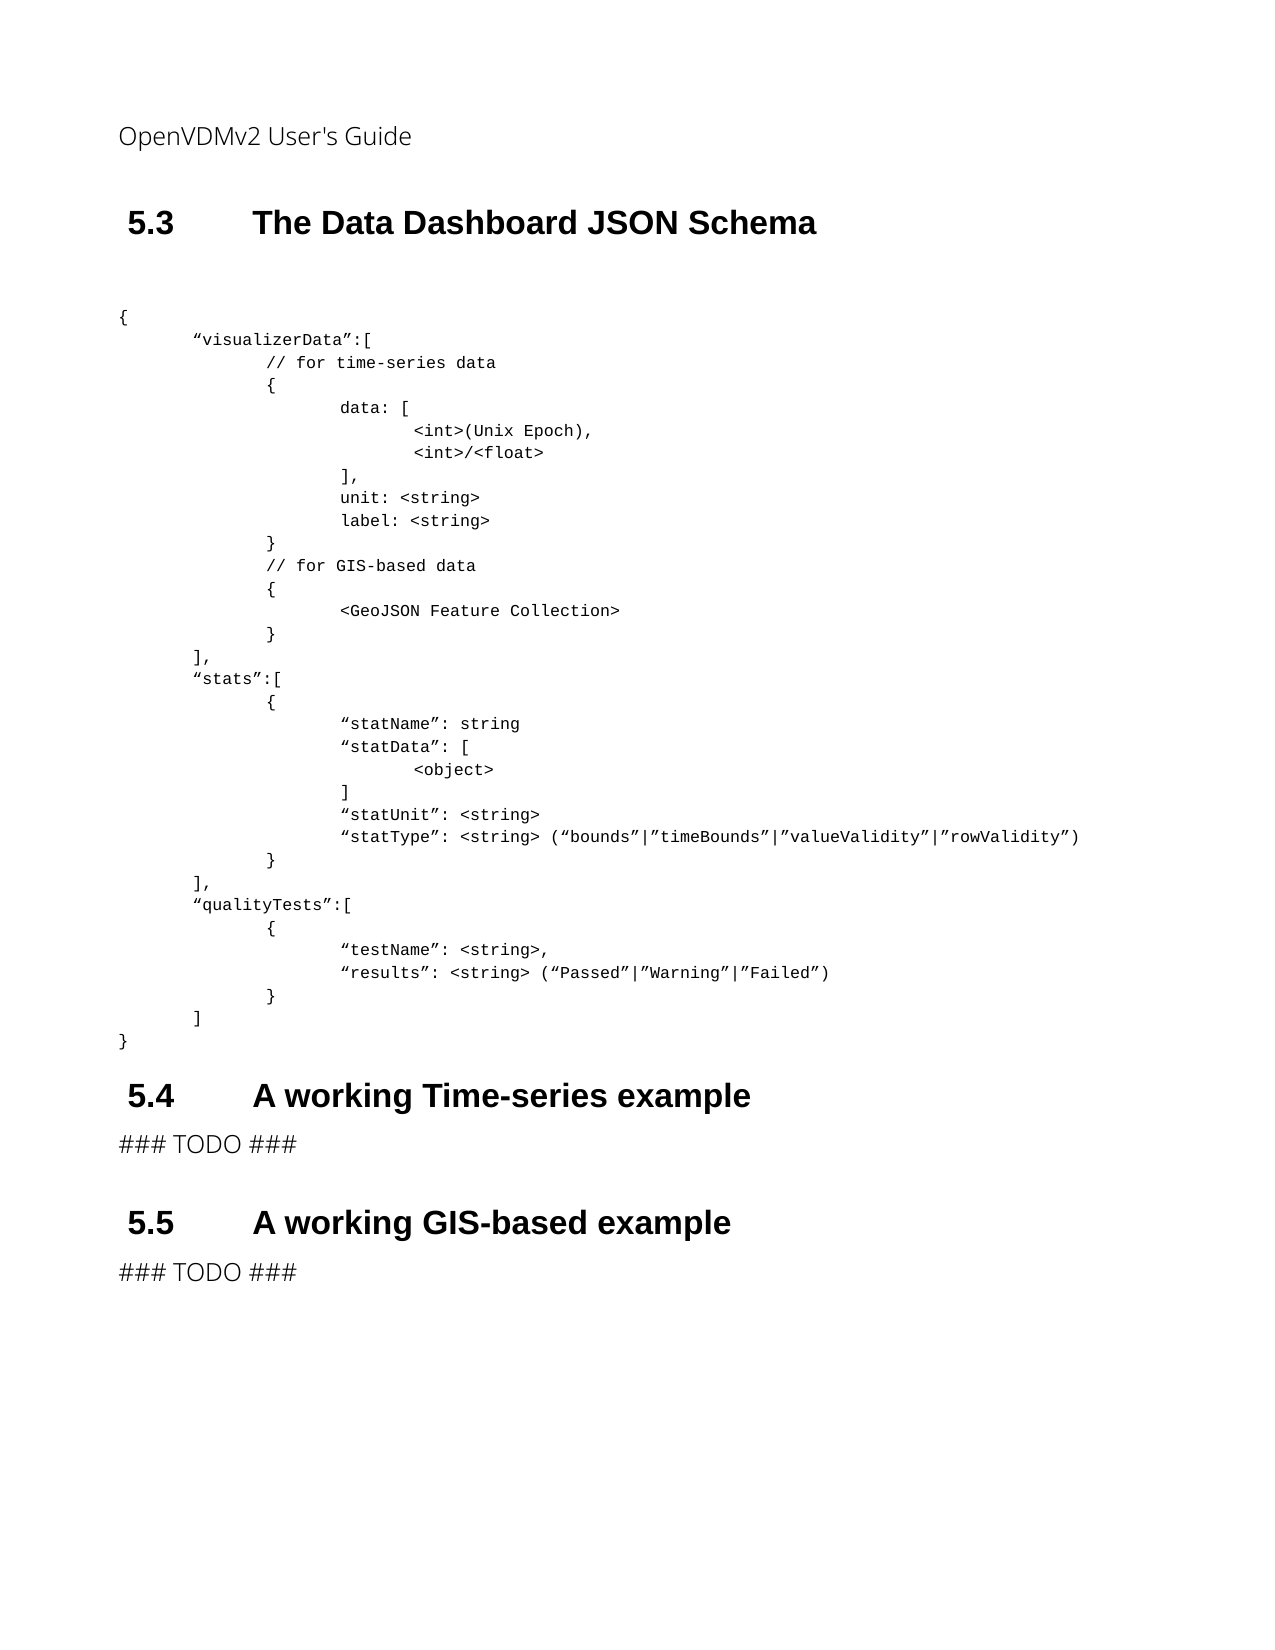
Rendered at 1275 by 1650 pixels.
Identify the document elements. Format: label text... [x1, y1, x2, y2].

text ### TODO ### [118, 1127, 1157, 1161]
text “statName”: string [118, 716, 1157, 735]
text “qualityTests”:[ [118, 897, 1157, 916]
text { [118, 377, 1157, 396]
text “statUnit”: <string> [118, 806, 1157, 825]
text // for time-series data [118, 354, 1157, 373]
text ] [118, 1010, 1157, 1029]
text { [118, 580, 1157, 599]
text <int>/<float> [118, 445, 1157, 463]
text “statType”: <string> (“bounds”|”timeBounds”|”valueValidity”|”rowValidity”) [118, 829, 1157, 848]
text ### TODO ### [118, 1254, 1157, 1288]
subtitle A working GIS-based example [118, 1203, 1157, 1242]
text { [118, 919, 1157, 938]
text data: [ [118, 399, 1157, 418]
text // for GIS-based data [118, 558, 1157, 577]
text ], [118, 874, 1157, 893]
text { [118, 693, 1157, 712]
subtitle The Data Dashboard JSON Schema [118, 202, 1157, 241]
text “visualizerData”:[ [118, 332, 1157, 351]
text <GeoJSON Feature Collection> [118, 603, 1157, 622]
text “results”: <string> (“Passed”|”Warning”|”Failed”) [118, 964, 1157, 983]
text } [118, 987, 1157, 1006]
text } [118, 1032, 1157, 1051]
text “stats”:[ [118, 671, 1157, 689]
text <object> [118, 761, 1157, 780]
text { [118, 309, 1157, 328]
text unit: <string> [118, 490, 1157, 509]
text “testName”: <string>, [118, 942, 1157, 961]
text ], [118, 467, 1157, 486]
text } [118, 535, 1157, 554]
text } [118, 626, 1157, 644]
text ] [118, 784, 1157, 803]
text } [118, 852, 1157, 870]
text <int>(Unix Epoch), [118, 422, 1157, 441]
text ], [118, 648, 1157, 667]
text “statData”: [ [118, 738, 1157, 757]
subtitle A working Time-series example [118, 1076, 1157, 1114]
text label: <string> [118, 512, 1157, 531]
